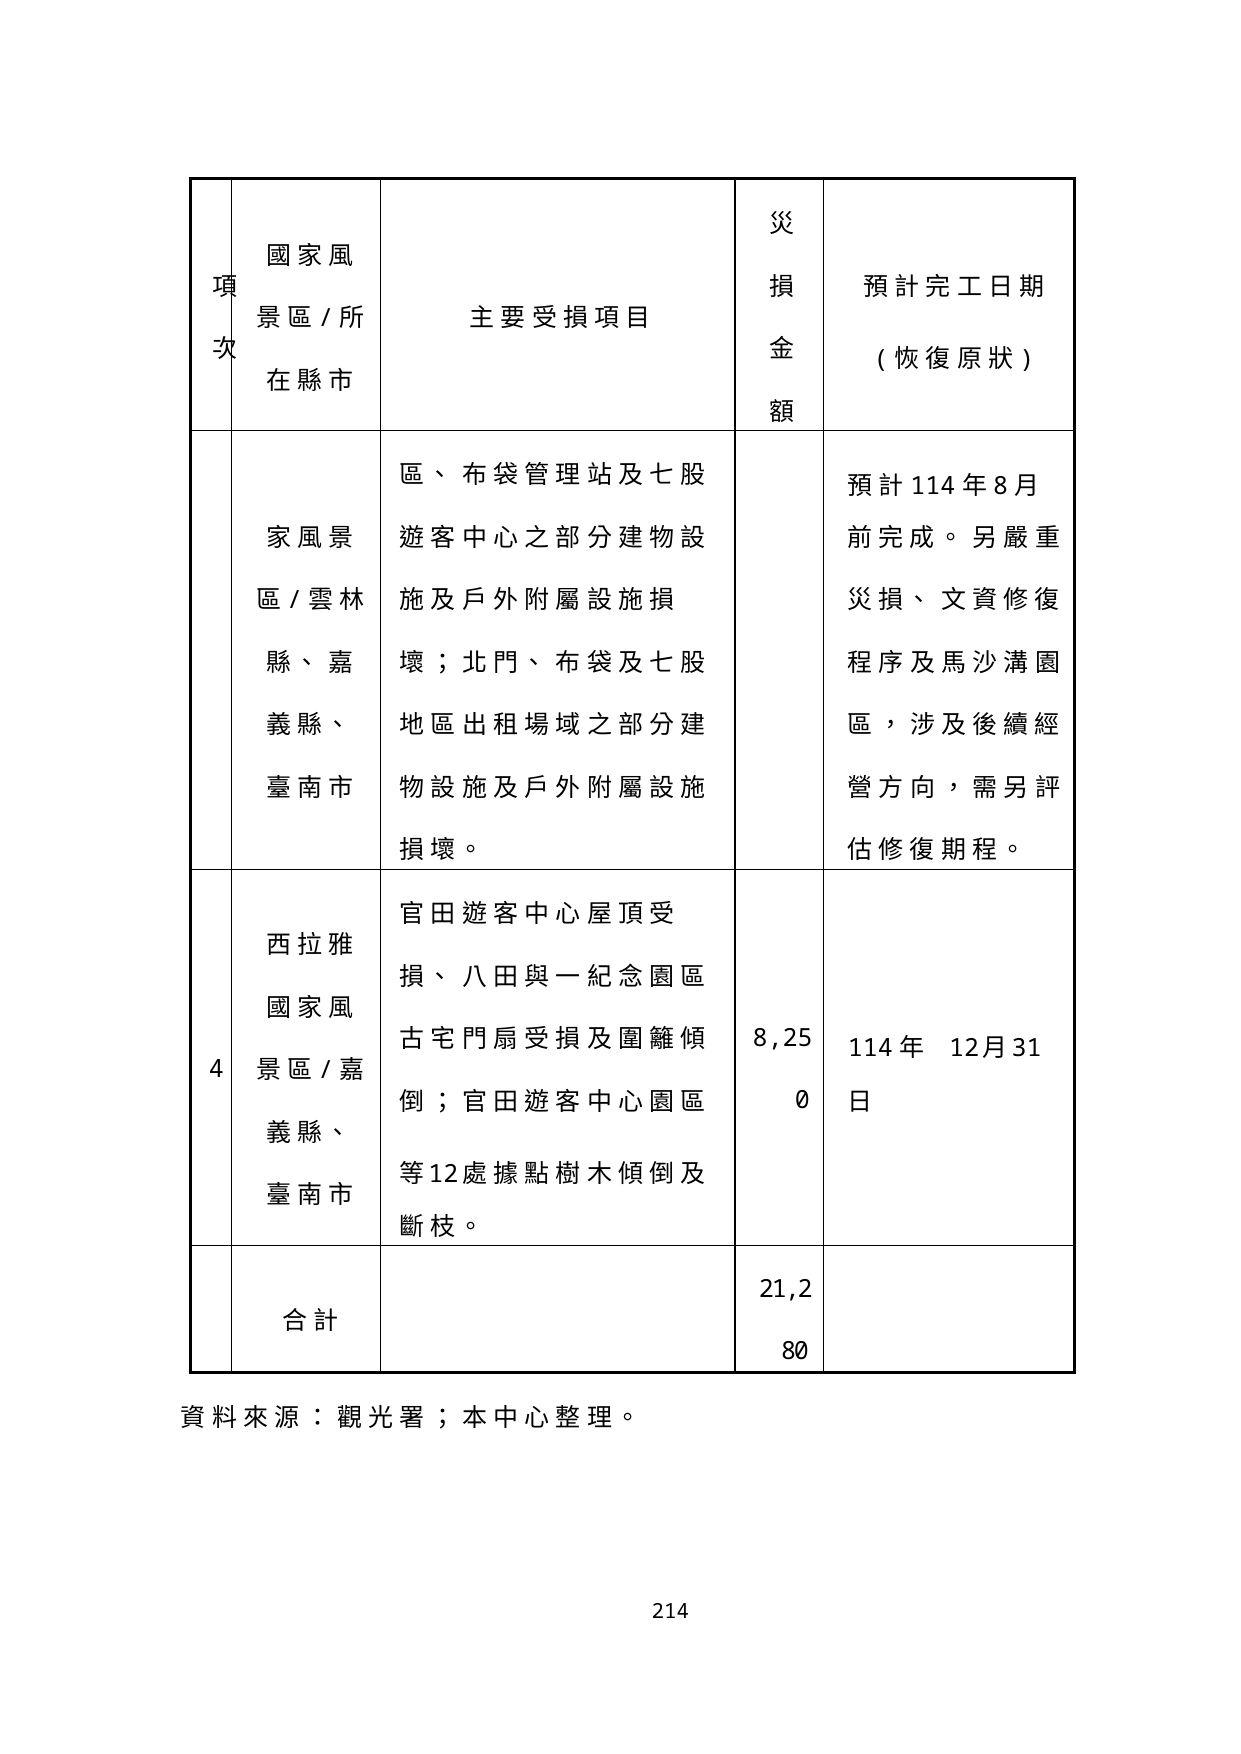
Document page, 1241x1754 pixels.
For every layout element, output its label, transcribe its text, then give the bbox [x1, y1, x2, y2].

table_cell 區、布袋管理站及七股遊客中心之部分建物設施及戶外附屬設施損壞；北門、布袋及七股地區出租場域之部分建物設施及戶外附屬設施損壞。 [381, 431, 734, 869]
table_header 災損 金額 [736, 180, 823, 430]
table_cell 西拉雅國家風景區/嘉義縣、臺南市 [232, 870, 380, 1245]
table_cell 8,250 [736, 870, 823, 1245]
table_cell 114年 12月31日 [824, 870, 1073, 1245]
table_cell [824, 1246, 1073, 1371]
table_cell [192, 431, 231, 869]
table_cell [381, 1246, 734, 1371]
table_header 主要受損項目 [381, 180, 734, 430]
table_cell 預計114年8月前完成。另嚴重災損、文資修復程序及馬沙溝園區，涉及後續經營方向，需另評估修復期程。 [824, 431, 1073, 869]
table_header 預計完工日期 (恢復原狀) [824, 180, 1073, 430]
table_cell [736, 431, 823, 869]
table_cell 官田遊客中心屋頂受損、八田與一紀念園區古宅門扇受損及圍籬傾倒；官田遊客中心園區等12處據點樹木傾倒及斷枝。 [381, 870, 734, 1245]
table_cell 合計 [232, 1246, 380, 1371]
table_cell 4 [192, 870, 231, 1245]
table_cell 21,280 [736, 1246, 823, 1371]
table_cell [192, 1246, 231, 1371]
text 資料來源：觀光署；本中心整理。 [177, 1374, 1063, 1437]
table_cell 家風景區/雲林縣、嘉義縣、臺南市 [232, 431, 380, 869]
table_header 國家風景區/所在縣市 [232, 180, 380, 430]
table_header 項次 [192, 180, 231, 430]
